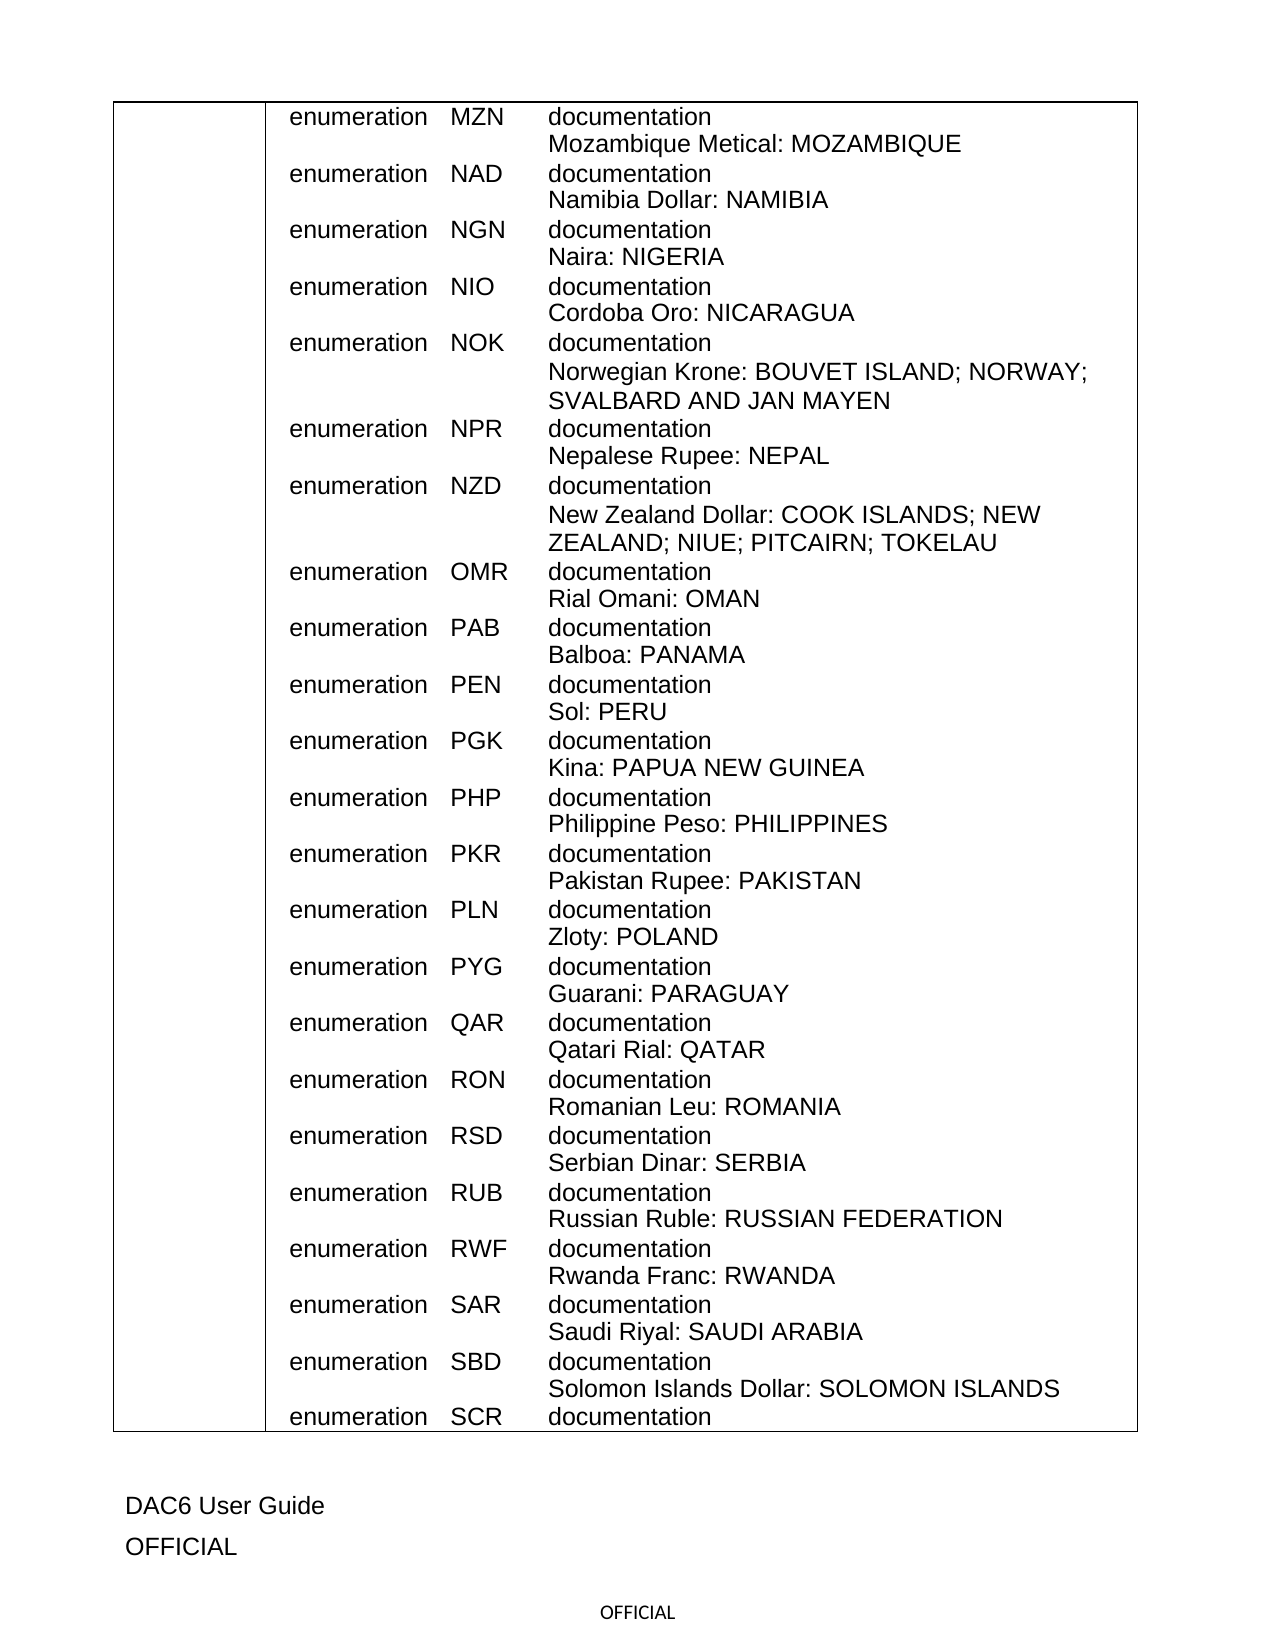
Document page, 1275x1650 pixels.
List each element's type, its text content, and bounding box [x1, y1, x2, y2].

table_cell enumeration [266, 272, 438, 328]
table_header [114, 103, 265, 1431]
table_cell RSD [439, 1121, 528, 1178]
table_cell documentation Serbian Dinar: SERBIA [528, 1121, 1137, 1178]
table_cell NGN [439, 215, 528, 272]
table_cell documentation Nepalese Rupee: NEPAL [528, 415, 1137, 471]
table_cell enumeration [266, 215, 438, 272]
table_cell enumeration [266, 1347, 438, 1403]
table_cell enumeration [266, 471, 438, 557]
table_cell documentation Solomon Islands Dollar: SOLOMON ISLANDS [528, 1347, 1137, 1403]
table_cell documentation Rwanda Franc: RWANDA [528, 1234, 1137, 1291]
table_cell enumeration [266, 1121, 438, 1178]
table_cell documentation Guarani: PARAGUAY [528, 952, 1137, 1009]
table_cell enumeration [266, 159, 438, 215]
table_cell enumeration [266, 415, 438, 471]
table_cell PKR [439, 839, 528, 896]
table_cell PEN [439, 670, 528, 726]
table_cell enumeration [266, 614, 438, 670]
table_cell documentation Qatari Rial: QATAR [528, 1009, 1137, 1065]
table_cell enumeration [266, 1234, 438, 1291]
table_cell OMR [439, 557, 528, 613]
table_cell enumeration [266, 783, 438, 839]
table_cell PGK [439, 726, 528, 783]
table_cell NAD [439, 159, 528, 215]
table_cell enumeration [266, 839, 438, 896]
table_cell documentation Sol: PERU [528, 670, 1137, 726]
table_cell enumeration [266, 1178, 438, 1234]
table_cell documentation Pakistan Rupee: PAKISTAN [528, 839, 1137, 896]
table_cell documentation Rial Omani: OMAN [528, 557, 1137, 613]
table_cell enumeration [266, 1403, 438, 1431]
table_cell NOK [439, 328, 528, 414]
table_cell enumeration [266, 1065, 438, 1121]
table_cell documentation Norwegian Krone: BOUVET ISLAND; NORWAY; SVALBARD AND JAN MAYEN [528, 328, 1137, 414]
table_cell documentation Romanian Leu: ROMANIA [528, 1065, 1137, 1121]
table_cell RWF [439, 1234, 528, 1291]
table_cell documentation Naira: NIGERIA [528, 215, 1137, 272]
table_cell documentation Philippine Peso: PHILIPPINES [528, 783, 1137, 839]
table_cell PYG [439, 952, 528, 1009]
table_cell enumeration [266, 726, 438, 783]
table_cell documentation Cordoba Oro: NICARAGUA [528, 272, 1137, 328]
table_cell documentation [528, 1403, 1137, 1431]
table_cell documentation Zloty: POLAND [528, 896, 1137, 952]
table_cell enumeration [266, 1291, 438, 1347]
table_cell PHP [439, 783, 528, 839]
table_header enumeration [266, 103, 438, 159]
table_cell enumeration [266, 557, 438, 613]
table_cell documentation Saudi Riyal: SAUDI ARABIA [528, 1291, 1137, 1347]
table_cell SBD [439, 1347, 528, 1403]
table_cell RUB [439, 1178, 528, 1234]
table_cell documentation New Zealand Dollar: COOK ISLANDS; NEW ZEALAND; NIUE; PITCAIRN; TOKELAU [528, 471, 1137, 557]
table_cell RON [439, 1065, 528, 1121]
table_cell NIO [439, 272, 528, 328]
table_cell SAR [439, 1291, 528, 1347]
table_cell PAB [439, 614, 528, 670]
table_cell enumeration [266, 952, 438, 1009]
table_cell documentation Namibia Dollar: NAMIBIA [528, 159, 1137, 215]
table_cell SCR [439, 1403, 528, 1431]
table_cell enumeration [266, 670, 438, 726]
table_cell enumeration [266, 328, 438, 414]
table_header documentation Mozambique Metical: MOZAMBIQUE [528, 103, 1137, 159]
table_header MZN [439, 103, 528, 159]
table_cell NPR [439, 415, 528, 471]
table_cell PLN [439, 896, 528, 952]
table_cell documentation Kina: PAPUA NEW GUINEA [528, 726, 1137, 783]
table_cell documentation Balboa: PANAMA [528, 614, 1137, 670]
table_cell enumeration [266, 1009, 438, 1065]
table_cell enumeration [266, 896, 438, 952]
table_cell documentation Russian Ruble: RUSSIAN FEDERATION [528, 1178, 1137, 1234]
table_cell QAR [439, 1009, 528, 1065]
table_cell NZD [439, 471, 528, 557]
